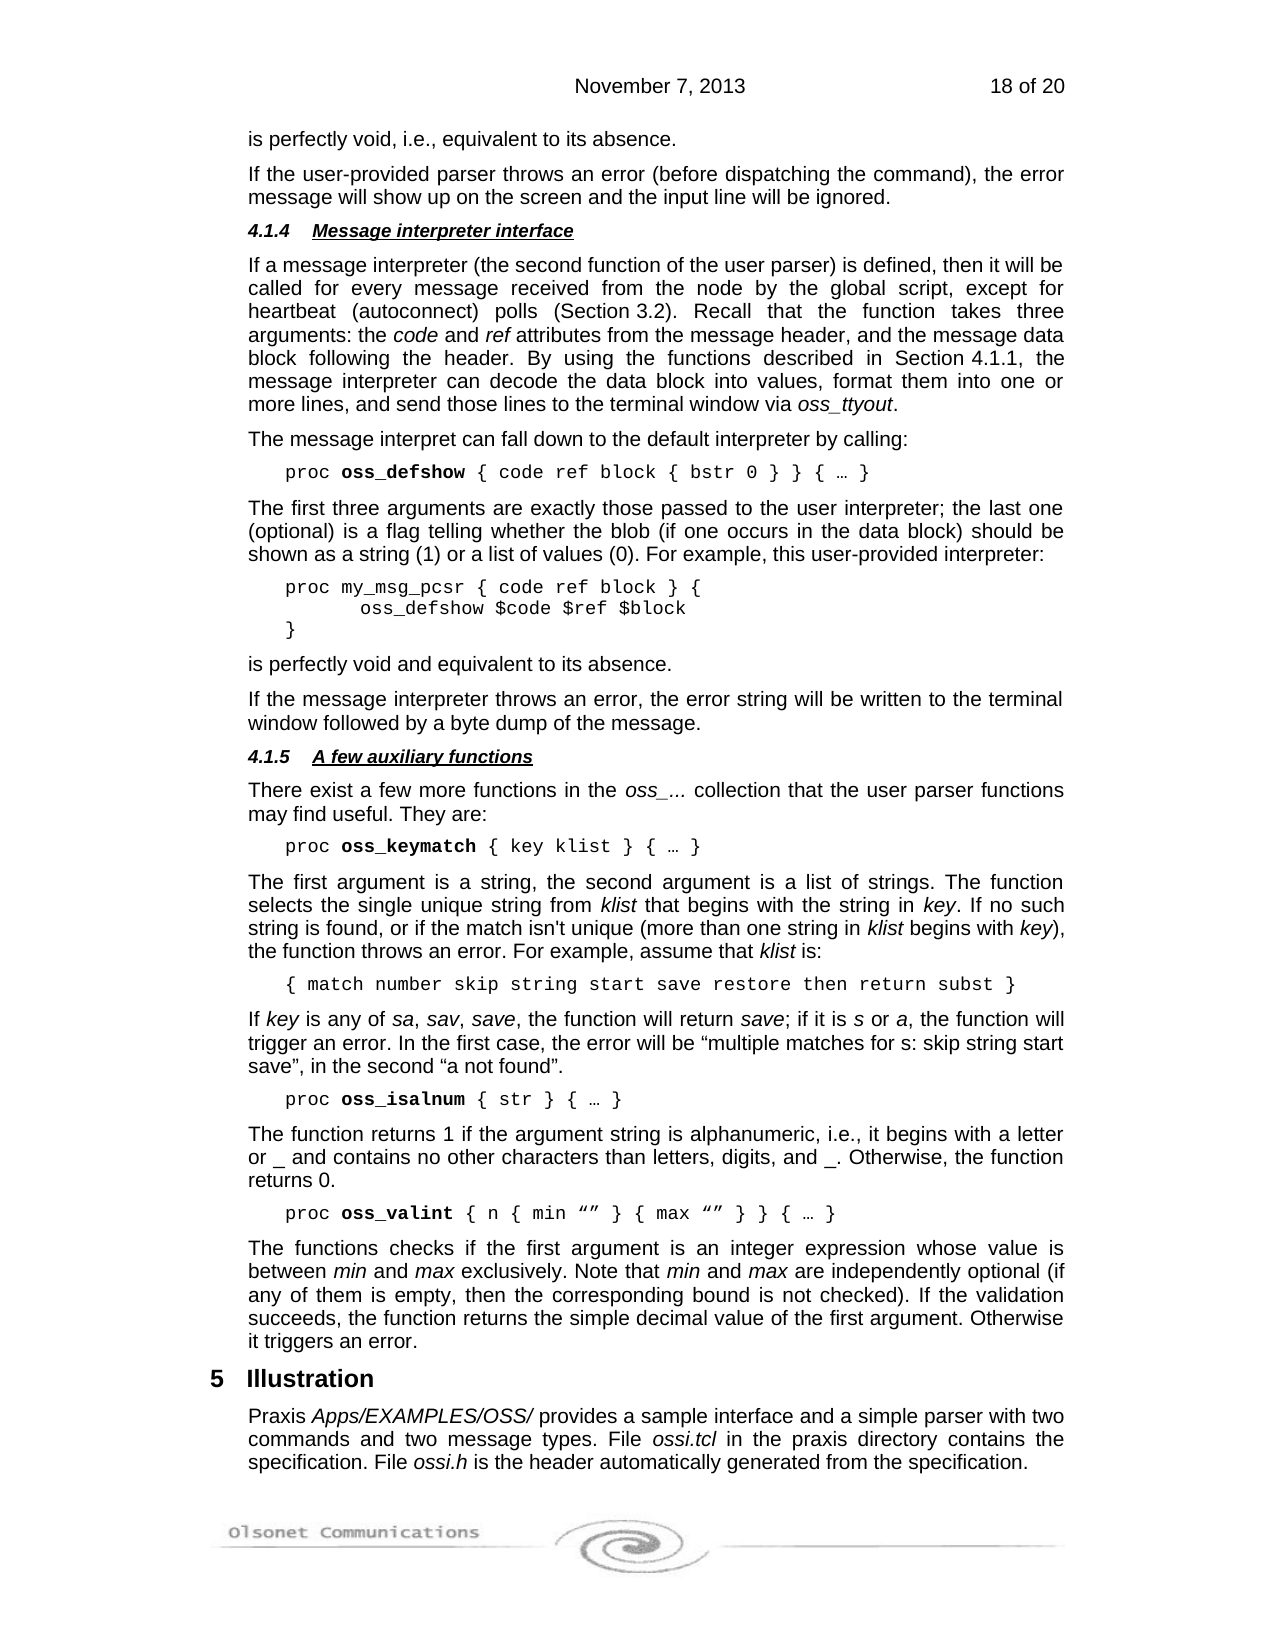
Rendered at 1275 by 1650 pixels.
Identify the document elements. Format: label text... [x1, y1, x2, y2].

text } [285, 620, 1065, 641]
text proc oss_isalnum { str } { … } [285, 1089, 1065, 1111]
subtitle Illustration [210, 1365, 1065, 1393]
text If a message interpreter (the second function of the user parser) is defined, then it will be called for every message received from the node by the global script, except for heartbeat (autoconnect) polls (Section 3.2). Recall that the function takes three arguments: the code and ref attributes from the message header, and the message data block following the header. By using the functions described in Section 4.1.1, the message interpreter can decode the data block into values, format them into one or more lines, and send those lines to the terminal window via oss_ttyout. [248, 254, 1065, 416]
text proc oss_defshow { code ref block { bstr 0 } } { … } [285, 463, 1065, 484]
text The first argument is a string, the second argument is a list of strings. The function selects the single unique string from klist that begins with the string in key. If no such string is found, or if the match isn't unique (more than one string in klist begins with key), the function throws an error. For example, assume that klist is: [248, 870, 1065, 963]
text Praxis Apps/EXAMPLES/OSS/ provides a sample interface and a simple parser with two commands and two message types. File ossi.tcl in the praxis directory contains the specification. File ossi.h is the header automatically generated from the specification. [248, 1404, 1065, 1474]
text The first three arguments are exactly those passed to the user interpreter; the last one (optional) is a flag telling whether the blob (if one occurs in the data block) should be shown as a string (1) or a list of values (0). For example, this user-provided interpreter: [248, 496, 1065, 566]
subtitle Message interpreter interface [248, 221, 1065, 242]
text is perfectly void and equivalent to its absence. [248, 653, 1065, 676]
text is perfectly void, i.e., equivalent to its absence. [248, 128, 1065, 151]
text There exist a few more functions in the oss_... collection that the user parser functions may find useful. They are: [248, 779, 1065, 825]
text proc oss_keymatch { key klist } { … } [285, 837, 1065, 858]
text The message interpret can fall down to the default interpreter by calling: [248, 428, 1065, 451]
text proc oss_valint { n { min “” } { max “” } } { … } [285, 1204, 1065, 1225]
text If the message interpreter throws an error, the error string will be written to the terminal window followed by a byte dump of the message. [248, 688, 1065, 734]
text If the user-provided parser throws an error (before dispatching the command), the error message will show up on the screen and the input line will be ignored. [248, 163, 1065, 209]
text The function returns 1 if the argument string is alphanumeric, i.e., it begins with a letter or _ and contains no other characters than letters, digits, and _. Otherwise, the function returns 0. [248, 1122, 1065, 1192]
text proc my_msg_pcsr { code ref block } { [285, 577, 1065, 599]
text If key is any of sa, sav, save, the function will return save; if it is s or a, the function will trigger an error. In the first case, the error will be “multiple matches for s: skip string start save”, in the second “a not found”. [248, 1008, 1065, 1078]
picture [210, 1504, 1065, 1596]
text { match number skip string start save restore then return subst } [285, 975, 1065, 996]
text The functions checks if the first argument is an integer expression whose value is between min and max exclusively. Note that min and max are independently optional (if any of them is empty, then the corresponding bound is not checked). If the validation succeeds, the function returns the simple decimal value of the first argument. Otherwise it triggers an error. [248, 1237, 1065, 1353]
text oss_defshow $code $ref $block [285, 599, 1065, 620]
subtitle A few auxiliary functions [248, 746, 1065, 767]
